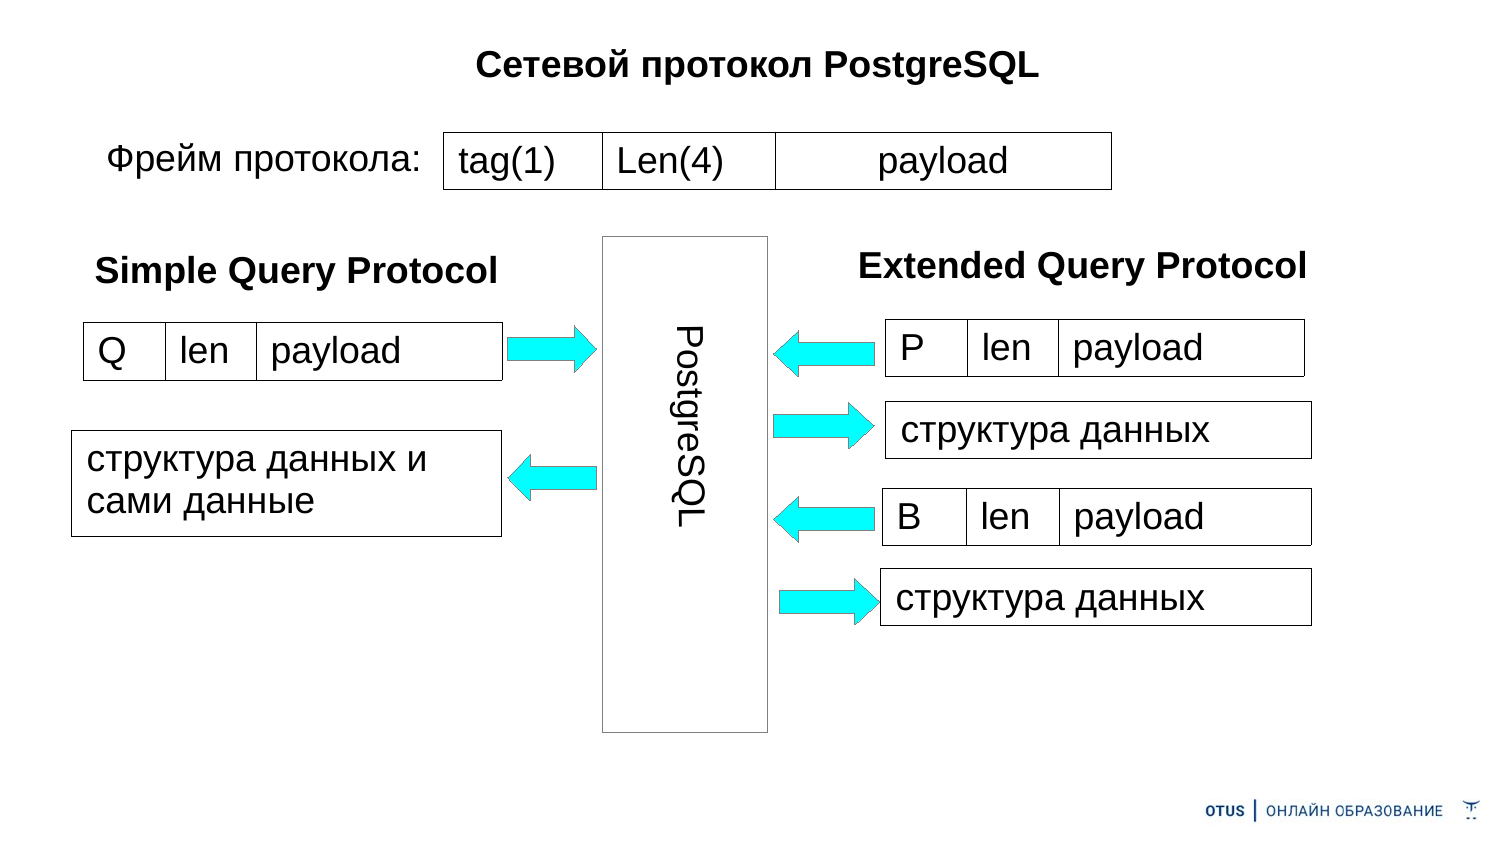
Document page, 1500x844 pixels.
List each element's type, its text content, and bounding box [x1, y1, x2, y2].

text_box структура данных [885, 401, 1312, 459]
table_header len [968, 320, 1058, 376]
text_box [507, 325, 597, 373]
table_header Q [84, 323, 165, 380]
text_box [773, 496, 875, 543]
text_box Simple Query Protocol [79, 242, 514, 301]
picture [1205, 799, 1482, 826]
table_header payload [1059, 320, 1304, 376]
text_box Сетевой протокол PostgreSQL [460, 36, 1055, 95]
table_header P [886, 320, 967, 376]
table_header payload [257, 323, 502, 380]
table_header len [166, 323, 256, 380]
text_box [507, 454, 597, 501]
text_box структура данных [880, 568, 1312, 626]
table_header payload [1060, 489, 1311, 545]
table_header payload [776, 133, 1111, 189]
text_box PostgreSQL [661, 309, 721, 544]
text_box [773, 330, 875, 377]
text_box [773, 402, 875, 449]
table_header Len(4) [603, 133, 775, 189]
table_header B [883, 489, 966, 545]
text_box Фрейм протокола: [91, 129, 438, 187]
text_box структура данных и сами данные [71, 430, 502, 537]
text_box [779, 578, 880, 625]
table_header tag(1) [444, 133, 602, 189]
table_header len [967, 489, 1059, 545]
text_box Extended Query Protocol [843, 237, 1323, 296]
